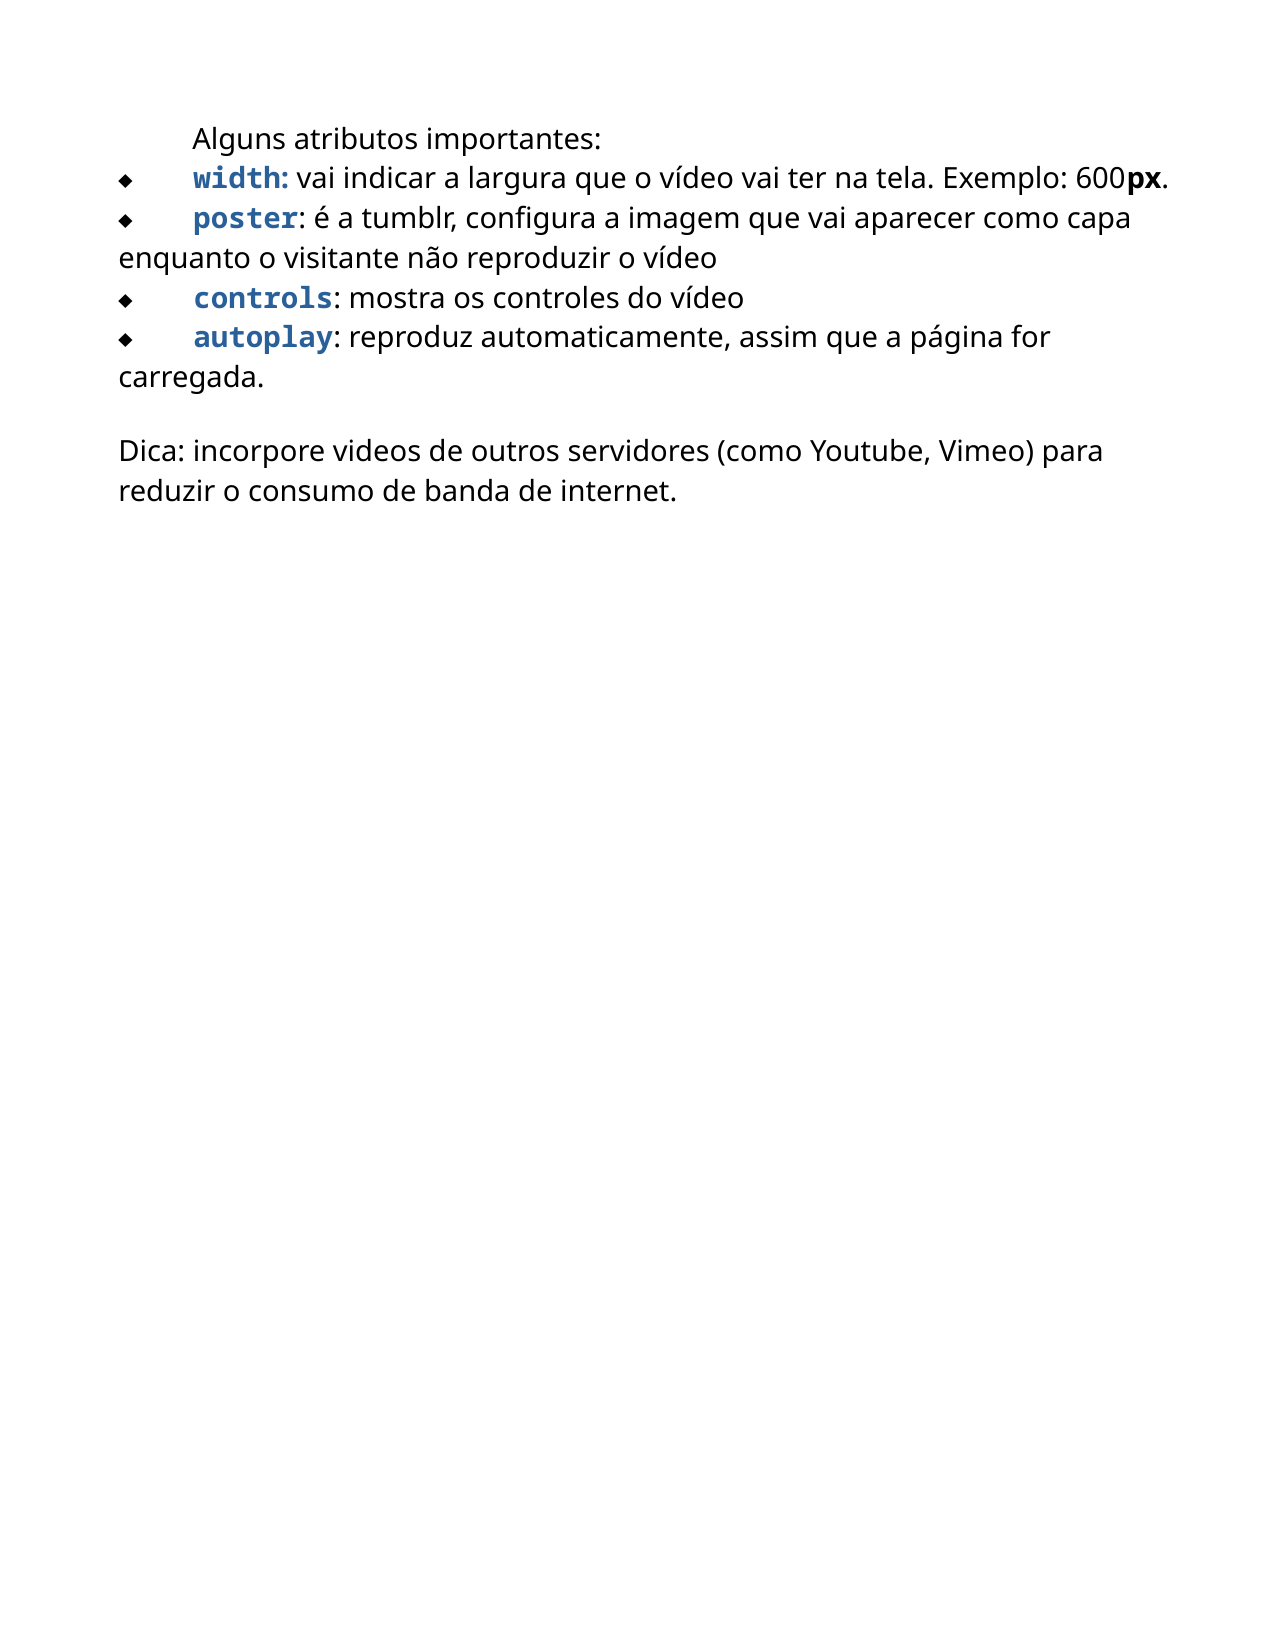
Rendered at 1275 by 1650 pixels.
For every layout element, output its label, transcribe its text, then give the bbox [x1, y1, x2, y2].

list width: vai indicar a largura que o vídeo vai ter na tela. Exemplo: 600px. [118, 158, 1198, 197]
text Alguns atributos importantes: [118, 118, 1198, 158]
text Dica: incorpore videos de outros servidores (como Youtube, Vimeo) para reduzir o consumo de banda de internet. [118, 430, 1198, 510]
list controls: mostra os controles do vídeo [118, 277, 1198, 317]
list poster: é a tumblr, configura a imagem que vai aparecer como capa enquanto o visitante não reproduzir o vídeo [118, 197, 1198, 277]
list autoplay: reproduz automaticamente, assim que a página for carregada. [118, 317, 1198, 396]
